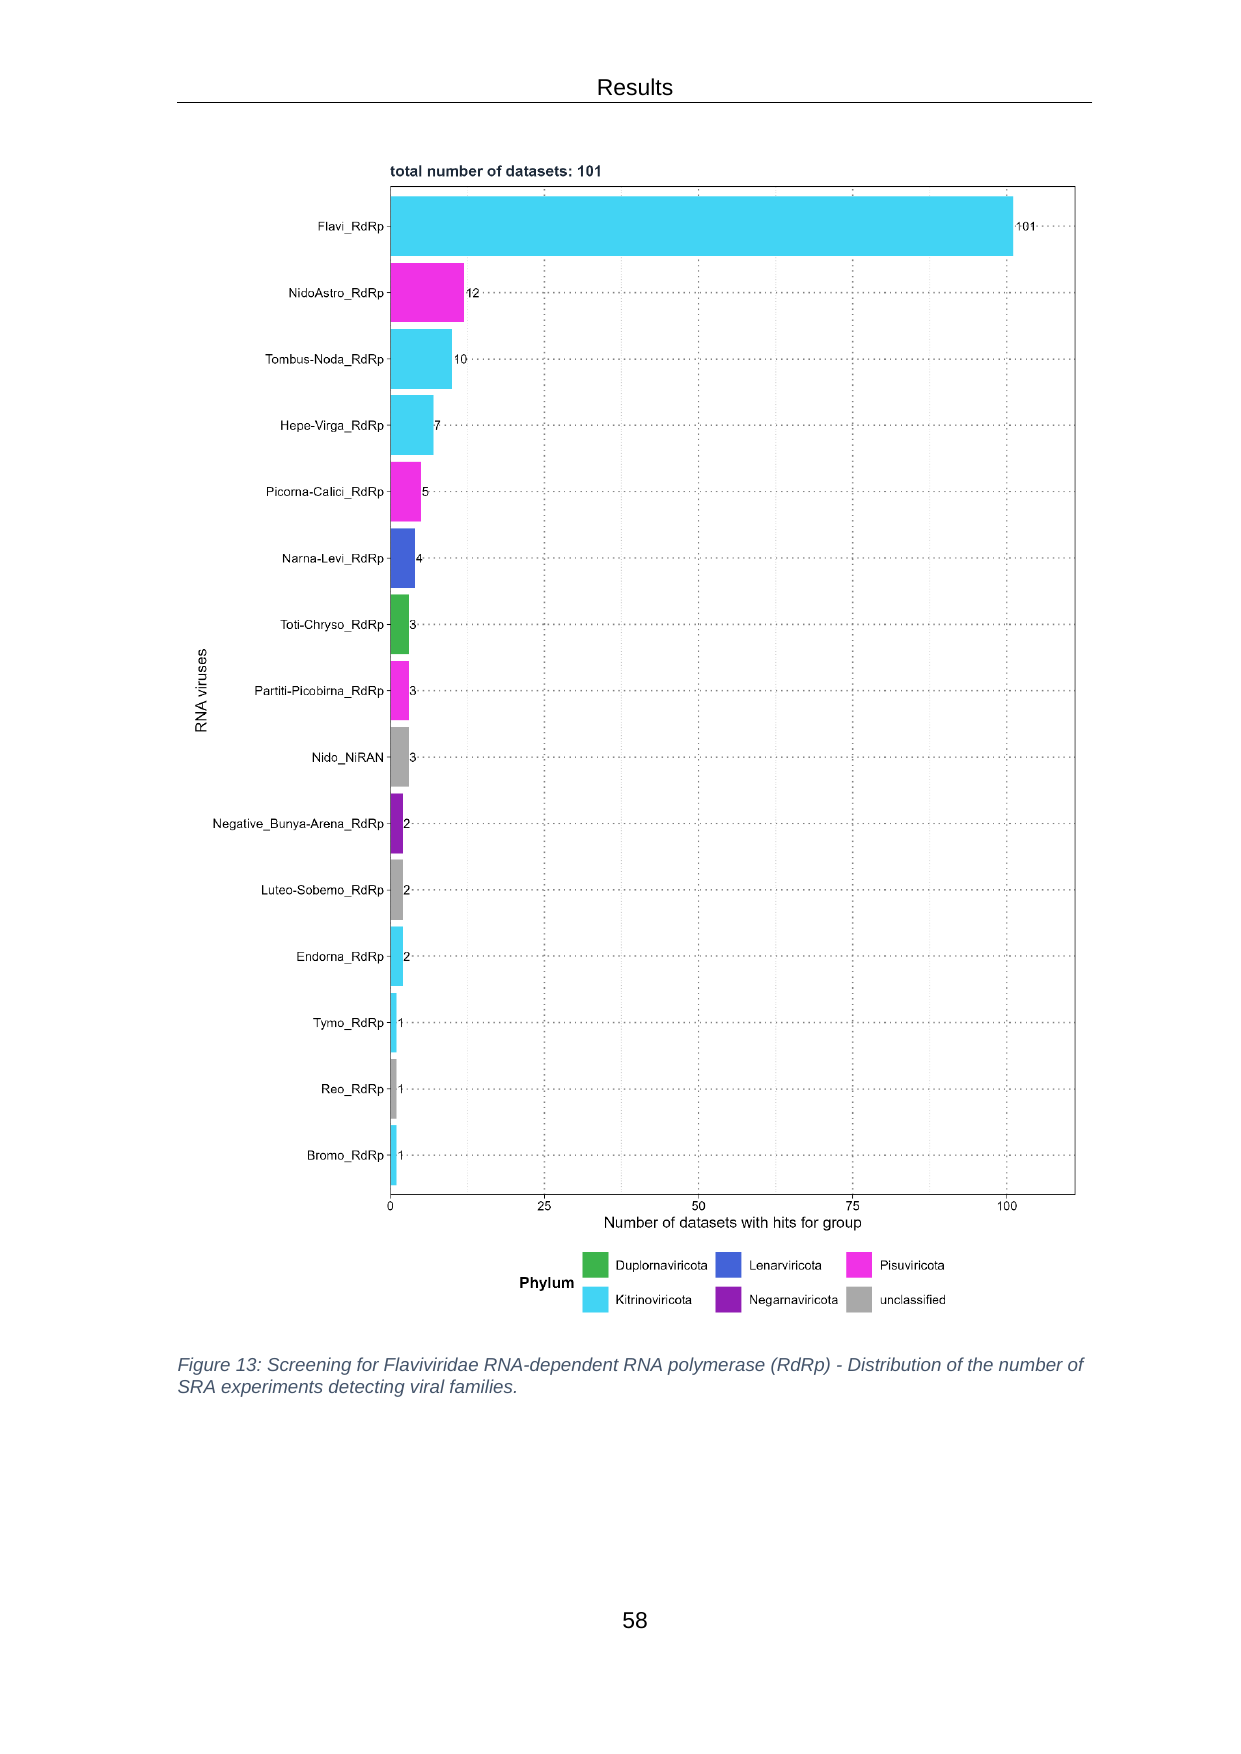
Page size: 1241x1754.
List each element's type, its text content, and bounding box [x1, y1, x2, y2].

text Figure 13: Screening for Flaviviridae RNA-dependent RNA polymerase (RdRp) - Distribution of the number of SRA experiments detecting viral families. [177, 1354, 1092, 1397]
